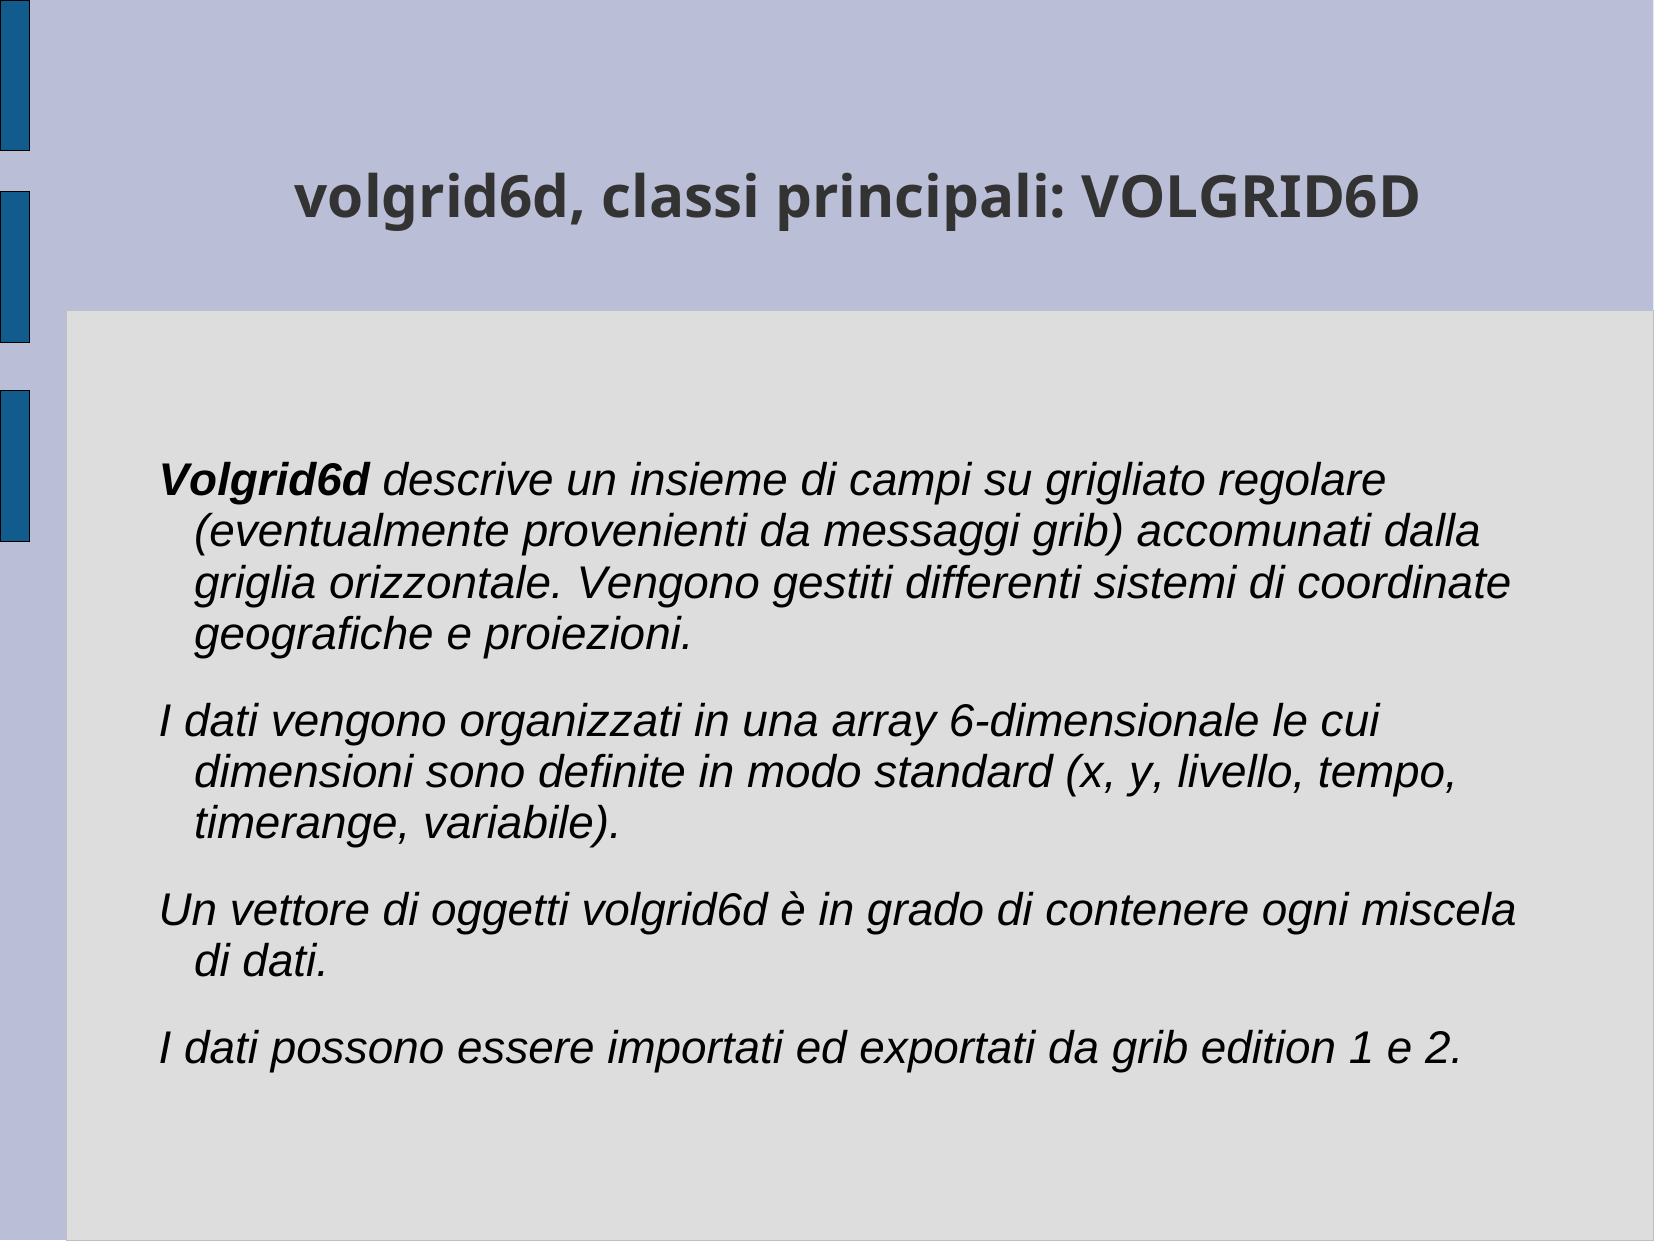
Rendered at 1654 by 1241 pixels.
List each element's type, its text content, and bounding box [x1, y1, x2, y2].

title volgrid6d, classi principali: VOLGRID6D [121, 91, 1595, 299]
subtitle Volgrid6d descrive un insieme di campi su grigliato regolare (eventualmente provenienti da messaggi grib) accomunati dalla griglia orizzontale. Vengono gestiti differenti sistemi di coordinate geografiche e proiezioni. I dati vengono organizzati in una array 6-dimensionale le cui dimensioni sono definite in modo standard (x, y, livello, tempo, timerange, variabile). Un vettore di oggetti volgrid6d è in grado di contenere ogni miscela di dati. I dati possono essere importati ed exportati da grib edition 1 e 2. [123, 316, 1536, 1211]
